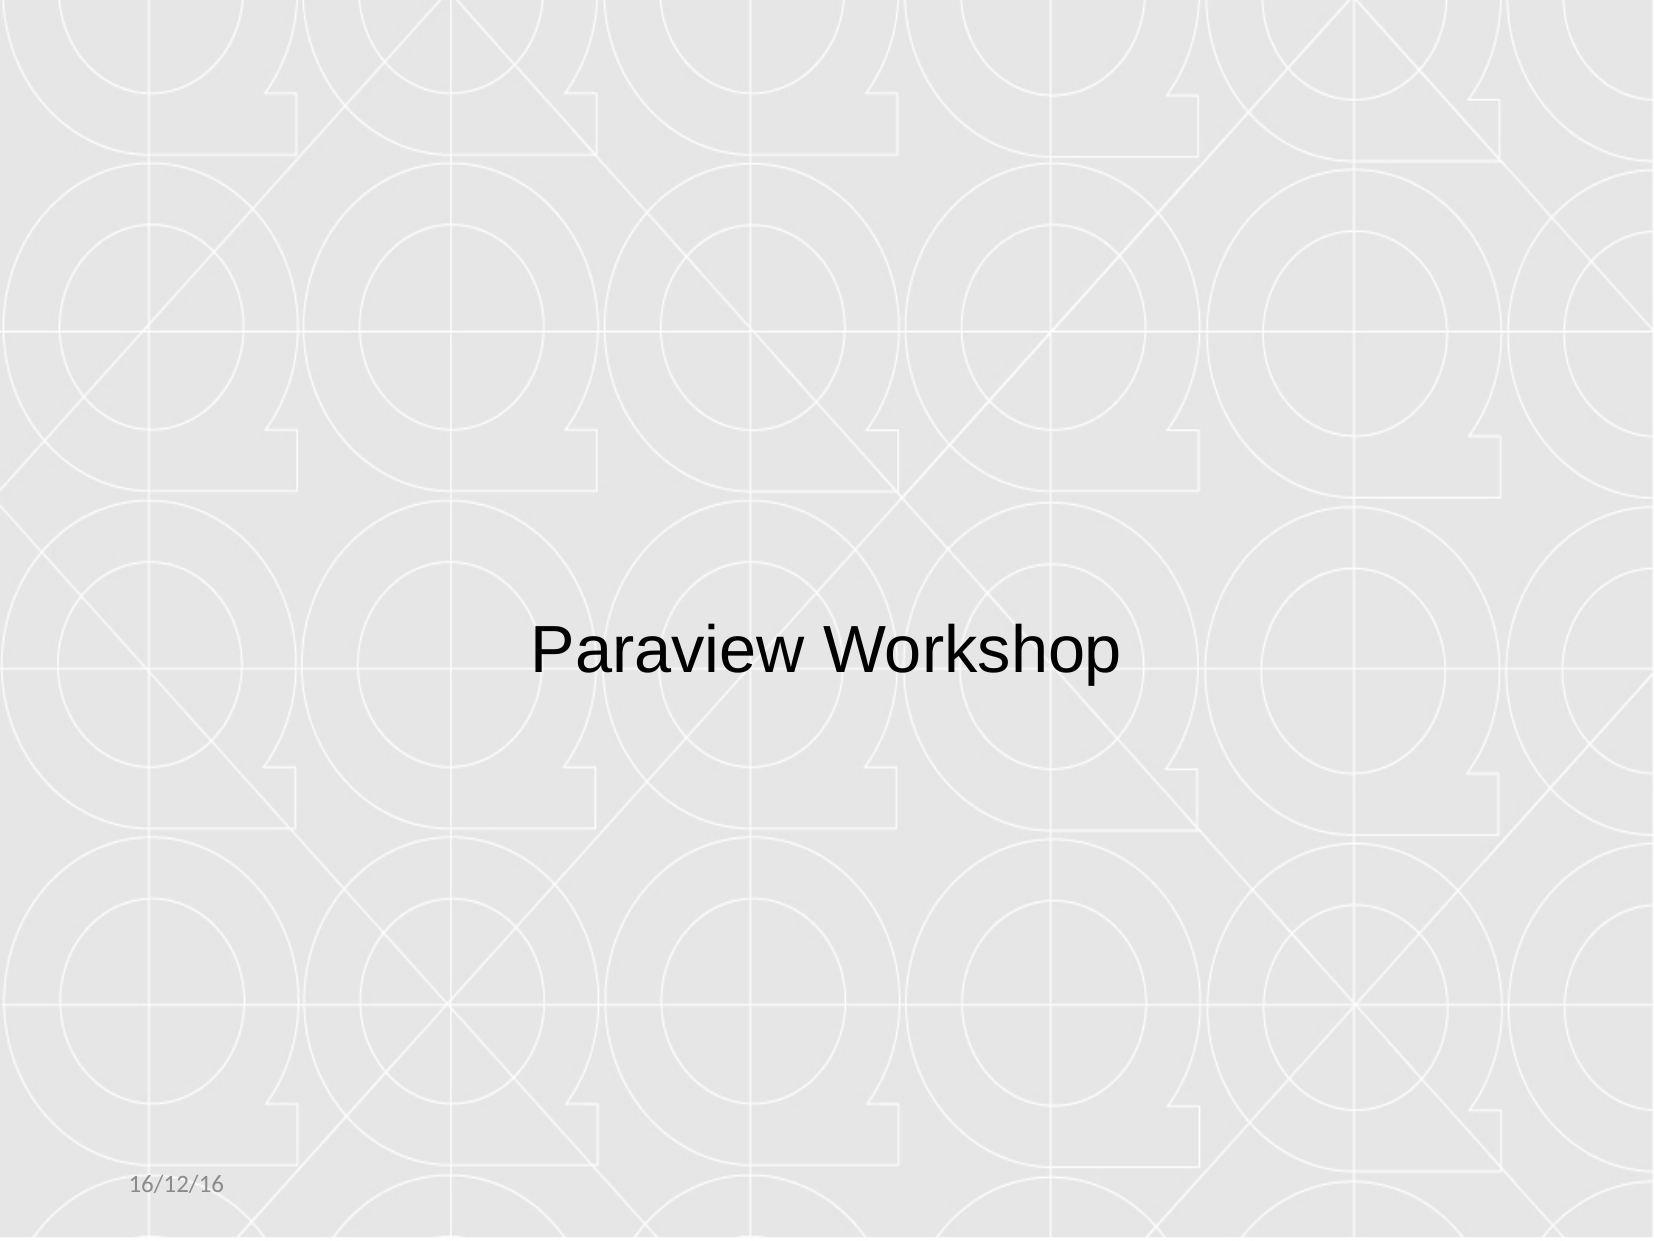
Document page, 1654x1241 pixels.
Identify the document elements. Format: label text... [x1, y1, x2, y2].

picture [0, 0, 1654, 1241]
subtitle Paraview Workshop [82, 290, 1571, 1010]
